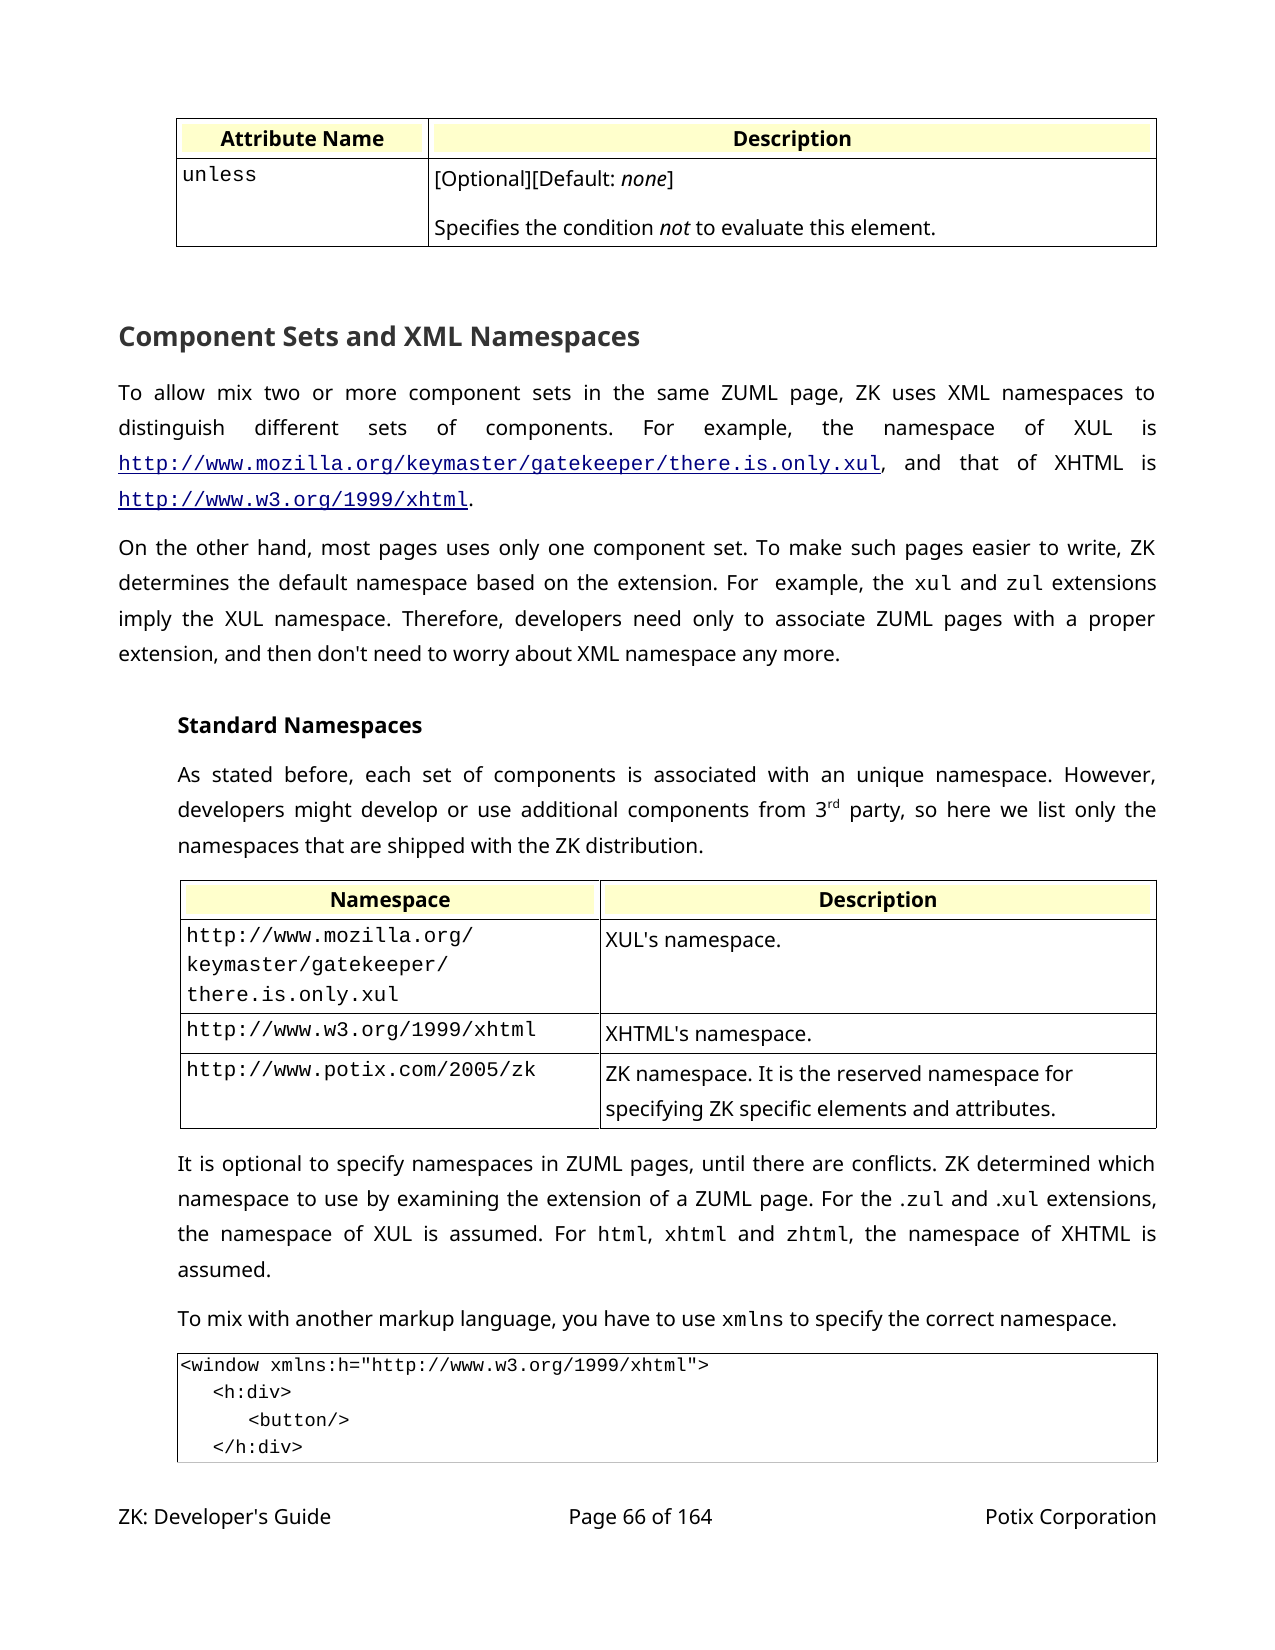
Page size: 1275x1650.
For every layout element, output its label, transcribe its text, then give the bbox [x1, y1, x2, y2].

text To allow mix two or more component sets in the same ZUML page, ZK uses XML namespaces to distinguish different sets of components. For example, the namespace of XUL is http://www.mozilla.org/keymaster/gatekeeper/there.is.only.xul, and that of XHTML is http://www.w3.org/1999/xhtml. [118, 378, 1157, 512]
table_header Namespace [181, 881, 599, 919]
table_cell unless [177, 159, 428, 246]
table_header Description [429, 119, 1156, 158]
table_cell XUL's namespace. [601, 920, 1156, 1013]
table_cell XHTML's namespace. [601, 1014, 1156, 1053]
text As stated before, each set of components is associated with an unique namespace. However, developers might develop or use additional components from 3rd party, so here we list only the namespaces that are shipped with the ZK distribution. [177, 760, 1157, 859]
subtitle Component Sets and XML Namespaces [118, 317, 1157, 354]
table_cell http://www.mozilla.org/keymaster/gatekeeper/there.is.only.xul [181, 920, 599, 1013]
text <h:div> [178, 1380, 1157, 1404]
text </h:div> [178, 1434, 1157, 1462]
text <window xmlns:h="http://www.w3.org/1999/xhtml"> [178, 1354, 1157, 1377]
table_header Description [601, 881, 1156, 919]
table_header Attribute Name [177, 119, 428, 158]
text It is optional to specify namespaces in ZUML pages, until there are conflicts. ZK determined which namespace to use by examining the extension of a ZUML page. For the .zul and .xul extensions, the namespace of XUL is assumed. For html, xhtml and zhtml, the namespace of XHTML is assumed. [177, 1149, 1157, 1283]
text To mix with another markup language, you have to use xmlns to specify the correct namespace. [177, 1304, 1157, 1332]
text <button/> [178, 1407, 1157, 1432]
table_cell [Optional][Default: none] Specifies the condition not to evaluate this element. [429, 159, 1156, 246]
text On the other hand, most pages uses only one component set. To make such pages easier to write, ZK determines the default namespace based on the extension. For example, the xul and zul extensions imply the XUL namespace. Therefore, developers need only to associate ZUML pages with a proper extension, and then don't need to worry about XML namespace any more. [118, 533, 1157, 667]
table_cell ZK namespace. It is the reserved namespace for specifying ZK specific elements and attributes. [601, 1054, 1156, 1128]
subtitle Standard Namespaces [177, 710, 1157, 740]
table_cell http://www.w3.org/1999/xhtml [181, 1014, 599, 1053]
table_cell http://www.potix.com/2005/zk [181, 1054, 599, 1128]
